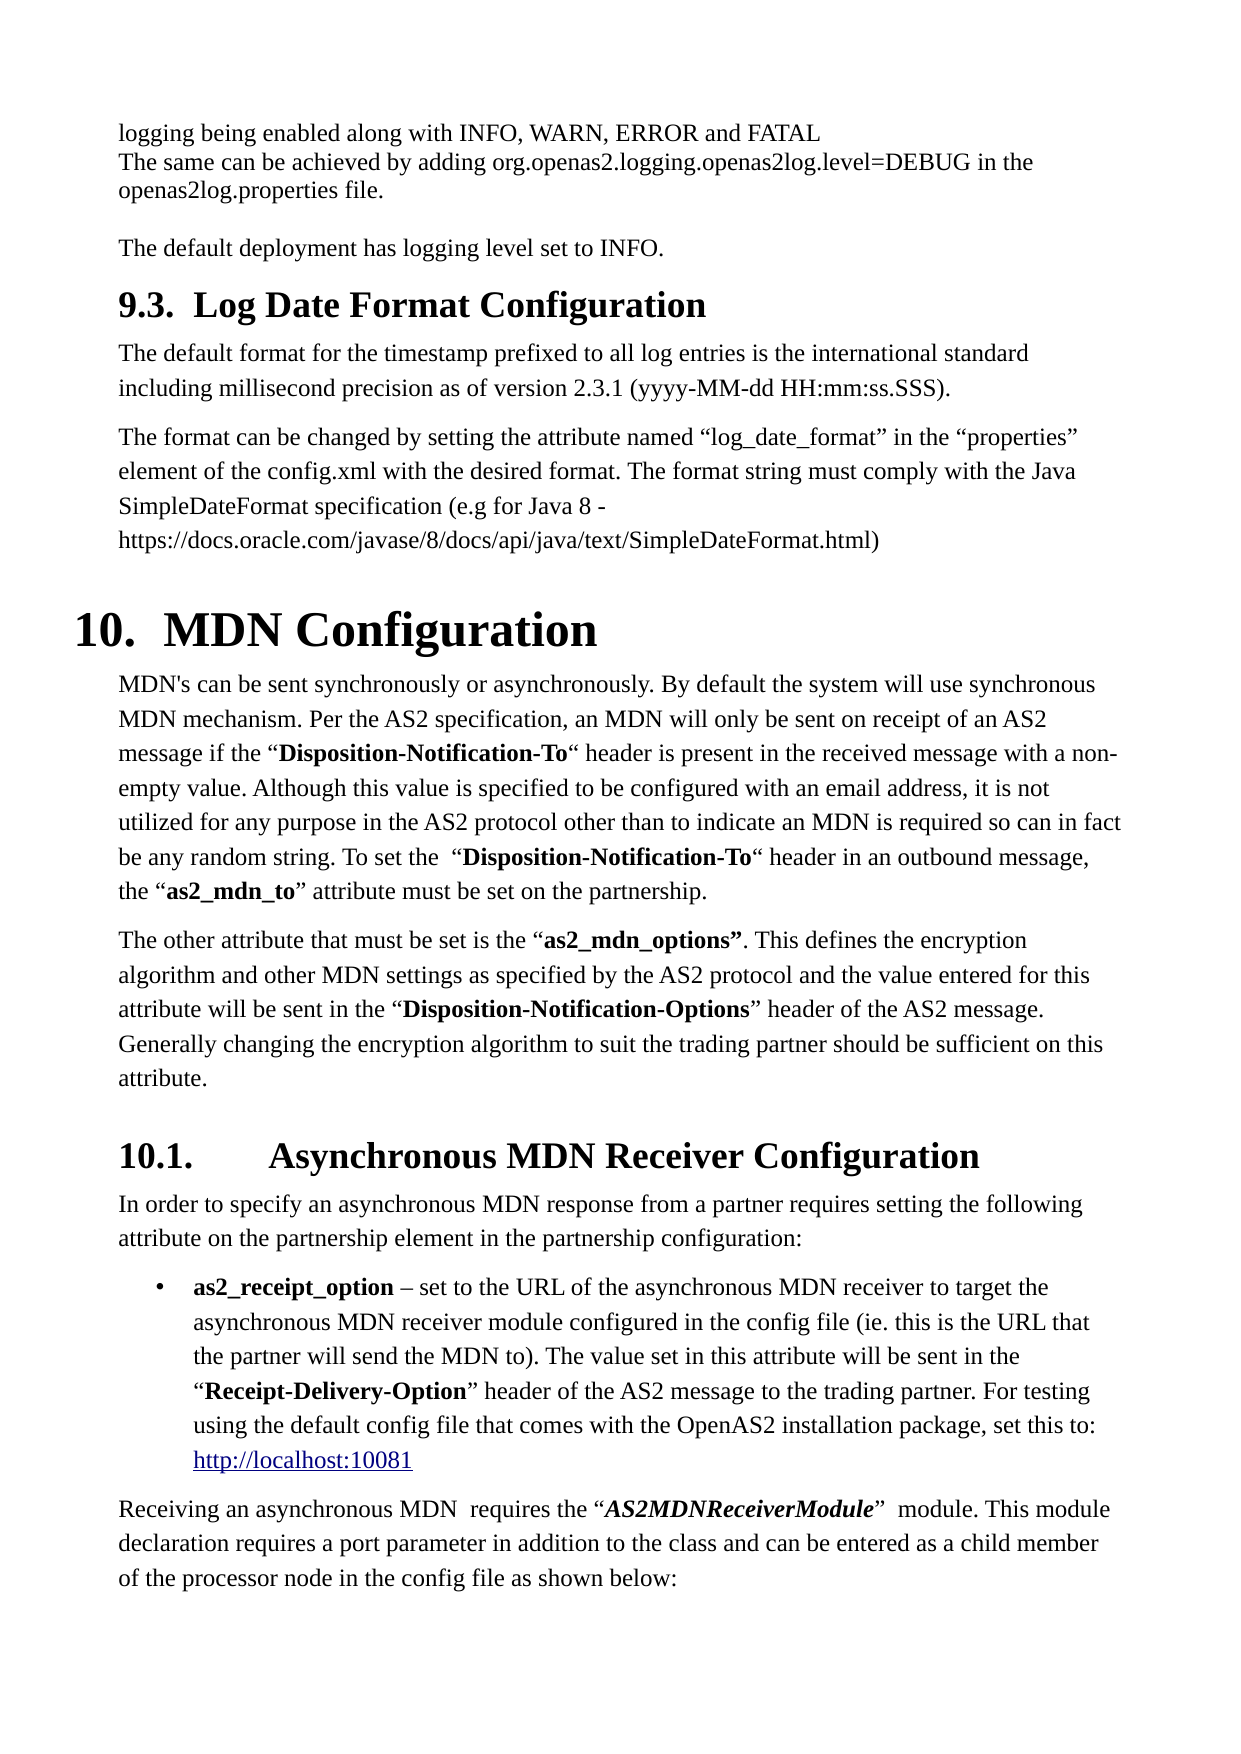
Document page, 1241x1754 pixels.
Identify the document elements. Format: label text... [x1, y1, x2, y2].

subtitle MDN Configuration [73, 599, 1122, 657]
text logging being enabled along with INFO, WARN, ERROR and FATAL [118, 118, 1122, 147]
text The default format for the timestamp prefixed to all log entries is the international standard including millisecond precision as of version 2.3.1 (yyyy-MM-dd HH:mm:ss.SSS). [118, 338, 1122, 402]
subtitle Log Date Format Configuration [118, 283, 1122, 326]
text The format can be changed by setting the attribute named “log_date_format” in the “properties” element of the config.xml with the desired format. The format string must comply with the Java SimpleDateFormat specification (e.g for Java 8 - https://docs.oracle.com/javase/8/docs/api/java/text/SimpleDateFormat.html) [118, 422, 1122, 554]
subtitle Asynchronous MDN Receiver Configuration [118, 1133, 1122, 1176]
text Receiving an asynchronous MDN requires the “AS2MDNReceiverModule” module. This module declaration requires a port parameter in addition to the class and can be entered as a child member of the processor node in the config file as shown below: [118, 1494, 1122, 1591]
text The other attribute that must be set is the “as2_mdn_options”. This defines the encryption algorithm and other MDN settings as specified by the AS2 protocol and the value entered for this attribute will be sent in the “Disposition-Notification-Options” header of the AS2 message. Generally changing the encryption algorithm to suit the trading partner should be sufficient on this attribute. [118, 925, 1122, 1092]
text The same can be achieved by adding org.openas2.logging.openas2log.level=DEBUG in the openas2log.properties file. [118, 147, 1122, 204]
text In order to specify an asynchronous MDN response from a partner requires setting the following attribute on the partnership element in the partnership configuration: [118, 1189, 1122, 1252]
text MDN's can be sent synchronously or asynchronously. By default the system will use synchronous MDN mechanism. Per the AS2 specification, an MDN will only be sent on receipt of an AS2 message if the “Disposition-Notification-To“ header is present in the received message with a non-empty value. Although this value is specified to be configured with an email address, it is not utilized for any purpose in the AS2 protocol other than to indicate an MDN is required so can in fact be any random string. To set the “Disposition-Notification-To“ header in an outbound message, the “as2_mdn_to” attribute must be set on the partnership. [118, 669, 1122, 905]
text The default deployment has logging level set to INFO. [118, 233, 1122, 262]
list as2_receipt_option – set to the URL of the asynchronous MDN receiver to target the asynchronous MDN receiver module configured in the config file (ie. this is the URL that the partner will send the MDN to). The value set in this attribute will be sent in the “Receipt-Delivery-Option” header of the AS2 message to the trading partner. For testing using the default config file that comes with the OpenAS2 installation package, set this to: http://localhost:10081 [156, 1272, 1122, 1473]
